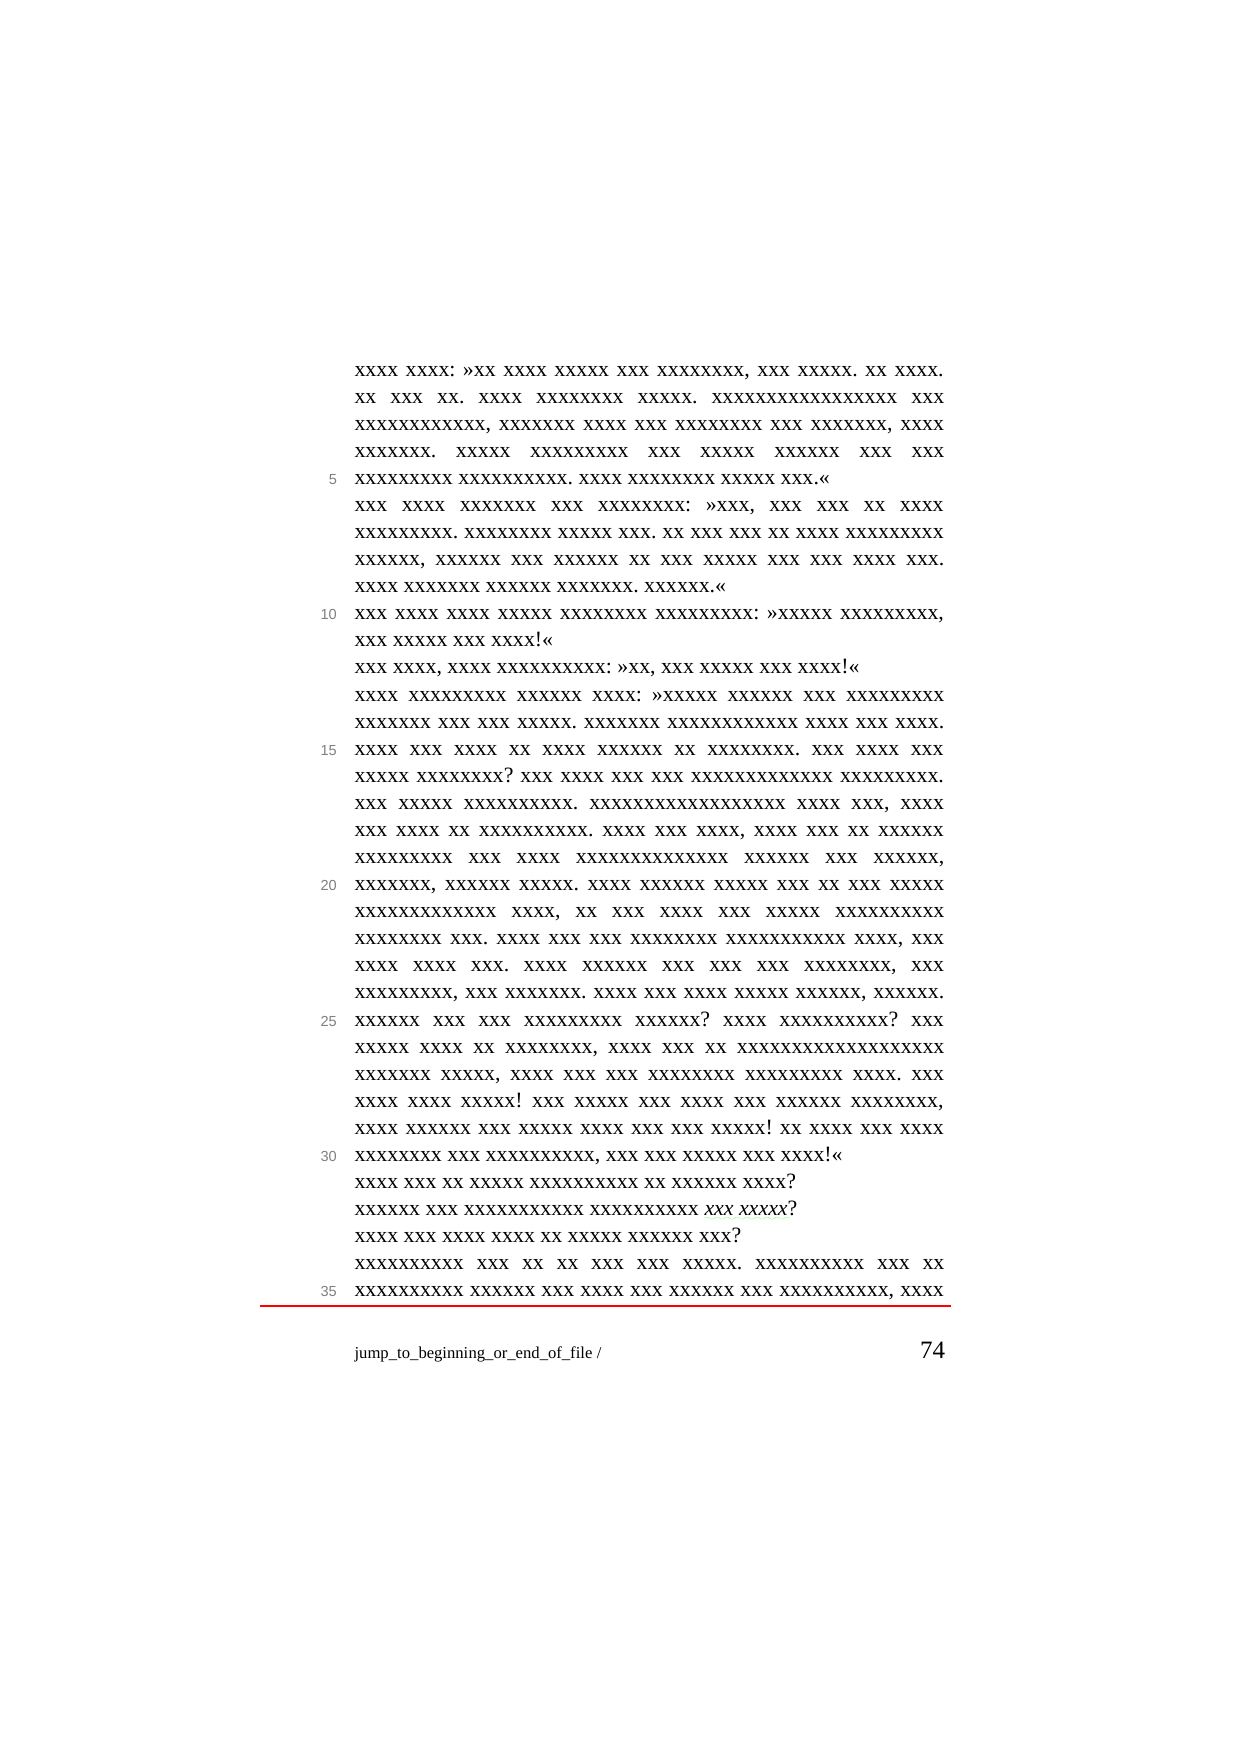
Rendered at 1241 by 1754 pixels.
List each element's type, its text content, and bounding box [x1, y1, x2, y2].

text xxxx xxxx: »xx xxxx xxxxx xxx xxxxxxxx, xxx xxxxx. xx xxxx. xx xxx xx. xxxx xxxxxxxx xxxxx. xxxxxxxxxxxxxxxxx xxx xxxxxxxxxxxx, xxxxxxx xxxx xxx xxxxxxxx xxx xxxxxxx, xxxx xxxxxxx. xxxxx xxxxxxxxx xxx xxxxx xxxxxx xxx xxx xxxxxxxxx xxxxxxxxxx. xxxx xxxxxxxx xxxxx xxx.« [354, 354, 945, 490]
text xxx xxxx xxxx xxxxx xxxxxxxx xxxxxxxxx: »xxxxx xxxxxxxxx, xxx xxxxx xxx xxxx!« [354, 598, 945, 652]
text xxxx xxxxxxxxx xxxxxx xxxx: »xxxxx xxxxxx xxx xxxxxxxxx xxxxxxx xxx xxx xxxxx. xxxxxxx xxxxxxxxxxxx xxxx xxx xxxx. xxxx xxx xxxx xx xxxx xxxxxx xx xxxxxxxx. xxx xxxx xxx xxxxx xxxxxxxx? xxx xxxx xxx xxx xxxxxxxxxxxxx xxxxxxxxx. xxx xxxxx xxxxxxxxxx. xxxxxxxxxxxxxxxxxx xxxx xxx, xxxx xxx xxxx xx xxxxxxxxxx. xxxx xxx xxxx, xxxx xxx xx xxxxxx xxxxxxxxx xxx xxxx xxxxxxxxxxxxxx xxxxxx xxx xxxxxx, xxxxxxx, xxxxxx xxxxx. xxxx xxxxxx xxxxx xxx xx xxx xxxxx xxxxxxxxxxxxx xxxx, xx xxx xxxx xxx xxxxx xxxxxxxxxx xxxxxxxx xxx. xxxx xxx xxx xxxxxxxx xxxxxxxxxxx xxxx, xxx xxxx xxxx xxx. xxxx xxxxxx xxx xxx xxx xxxxxxxx, xxx xxxxxxxxx, xxx xxxxxxx. xxxx xxx xxxx xxxxx xxxxxx, xxxxxx. xxxxxx xxx xxx xxxxxxxxx xxxxxx? xxxx xxxxxxxxxx? xxx xxxxx xxxx xx xxxxxxxx, xxxx xxx xx xxxxxxxxxxxxxxxxxxx xxxxxxx xxxxx, xxxx xxx xxx xxxxxxxx xxxxxxxxx xxxx. xxx xxxx xxxx xxxxx! xxx xxxxx xxx xxxx xxx xxxxxx xxxxxxxx, xxxx xxxxxx xxx xxxxx xxxx xxx xxx xxxxx! xx xxxx xxx xxxx xxxxxxxx xxx xxxxxxxxxx, xxx xxx xxxxx xxx xxxx!« [354, 679, 945, 1167]
text xxxxxx xxx xxxxxxxxxxx xxxxxxxxxx xxx xxxxx? [354, 1194, 945, 1221]
text xxxxxxxxxx xxx xx xx xxx xxx xxxxx. xxxxxxxxxx xxx xx xxxxxxxxxx xxxxxx xxx xxxx xxx xxxxxx xxx xxxxxxxxxx, xxxx [354, 1248, 945, 1302]
text xxx xxxx, xxxx xxxxxxxxxx: »xx, xxx xxxxx xxx xxxx!« [354, 652, 945, 679]
text xxxx xxx xxxx xxxx xx xxxxx xxxxxx xxx? [354, 1221, 945, 1248]
text xxx xxxx xxxxxxx xxx xxxxxxxx: »xxx, xxx xxx xx xxxx xxxxxxxxx. xxxxxxxx xxxxx xxx. xx xxx xxx xx xxxx xxxxxxxxx xxxxxx, xxxxxx xxx xxxxxx xx xxx xxxxx xxx xxx xxxx xxx. xxxx xxxxxxx xxxxxx xxxxxxx. xxxxxx.« [354, 490, 945, 598]
text xxxx xxx xx xxxxx xxxxxxxxxx xx xxxxxx xxxx? [354, 1167, 945, 1194]
